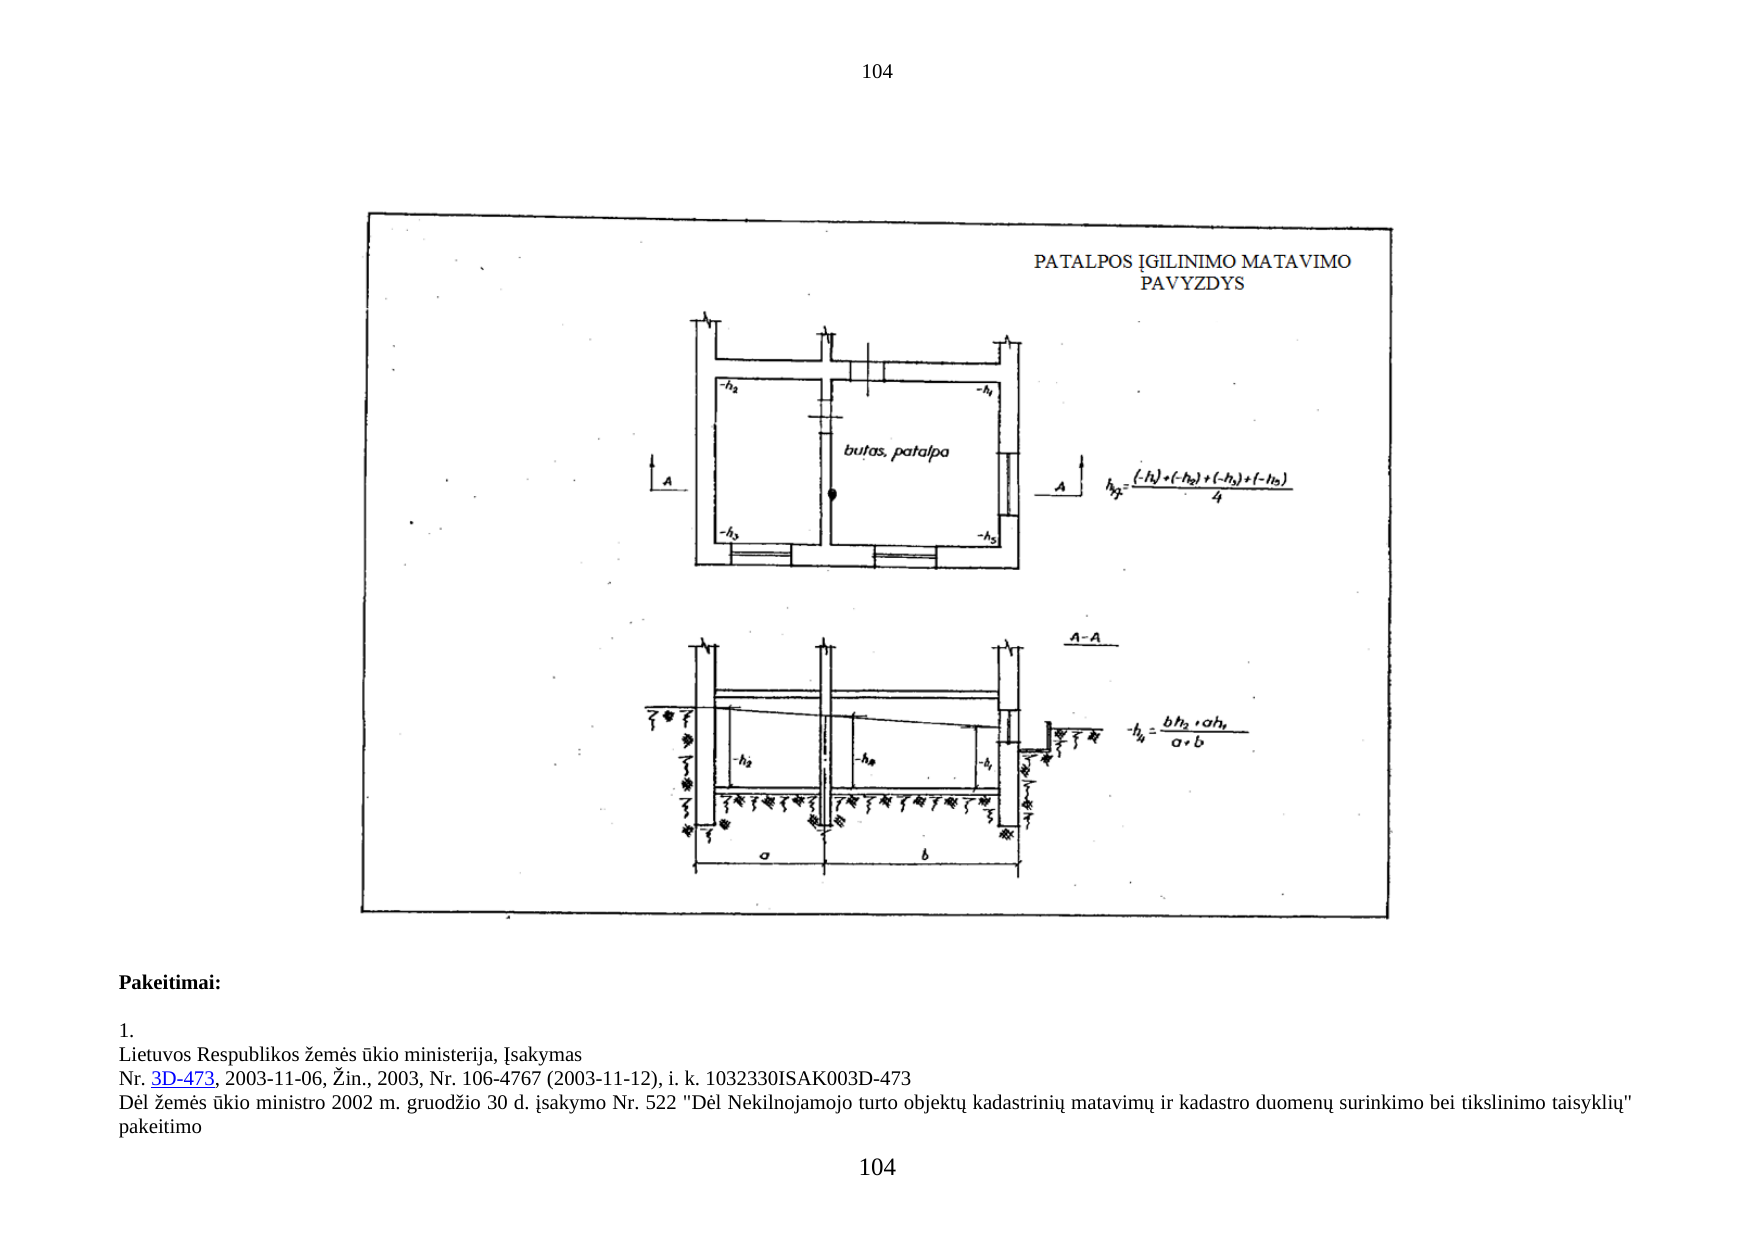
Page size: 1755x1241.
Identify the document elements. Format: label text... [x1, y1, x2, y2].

text Nr. 3D-473, 2003-11-06, Žin., 2003, Nr. 106-4767 (2003-11-12), i. k. 1032330ISAK003D-473 [118, 1066, 1636, 1090]
text Pakeitimai: [118, 970, 1636, 994]
text Lietuvos Respublikos žemės ūkio ministerija, Įsakymas [118, 1042, 1636, 1066]
text 1. [118, 1018, 1636, 1042]
text Dėl žemės ūkio ministro 2002 m. gruodžio 30 d. įsakymo Nr. 522 "Dėl Nekilnojamojo turto objektų kadastrinių matavimų ir kadastro duomenų surinkimo bei tikslinimo taisyklių" pakeitimo [118, 1090, 1636, 1138]
